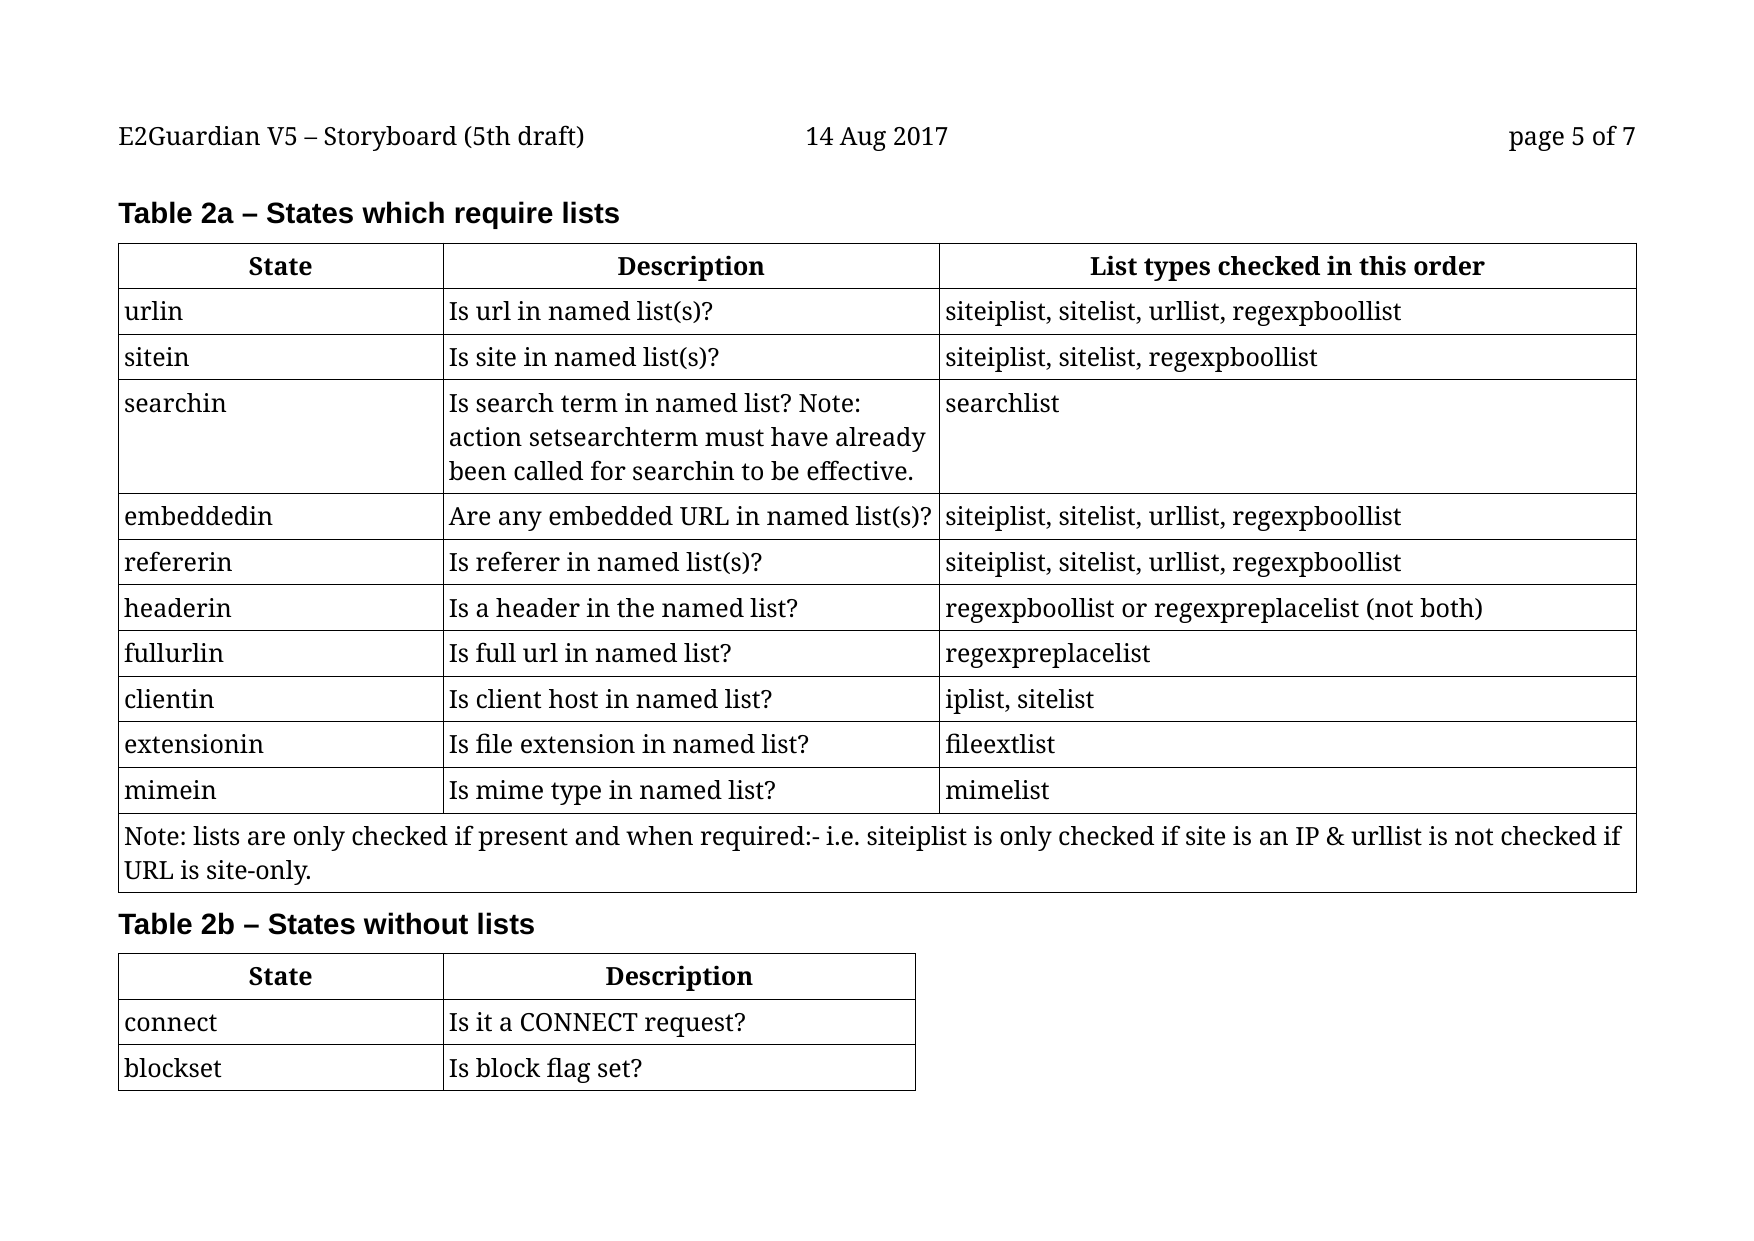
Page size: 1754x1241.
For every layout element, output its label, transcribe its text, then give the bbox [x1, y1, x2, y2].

table_cell Is search term in named list? Note: action setsearchterm must have already been called for searchin to be effective. [444, 380, 939, 493]
table_cell Is referer in named list(s)? [444, 540, 939, 584]
table_cell Are any embedded URL in named list(s)? [444, 494, 939, 539]
table_cell urlin [119, 289, 443, 334]
table_cell mimelist [940, 768, 1636, 812]
table_cell Is block flag set? [444, 1045, 915, 1090]
table_cell siteiplist, sitelist, urllist, regexpboollist [940, 494, 1636, 539]
table_cell Is client host in named list? [444, 677, 939, 721]
table_cell connect [119, 1000, 443, 1044]
table_cell refererin [119, 540, 443, 584]
table_cell extensionin [119, 722, 443, 767]
table_header List types checked in this order [940, 244, 1636, 288]
subtitle Table 2b – States without lists [118, 907, 1636, 941]
table_cell regexpboollist or regexpreplacelist (not both) [940, 585, 1636, 630]
table_cell sitein [119, 335, 443, 379]
table_cell mimein [119, 768, 443, 812]
table_header Description [444, 244, 939, 288]
table_header State [119, 954, 443, 999]
table_cell Is url in named list(s)? [444, 289, 939, 334]
table_header State [119, 244, 443, 288]
table_cell Is a header in the named list? [444, 585, 939, 630]
table_cell Is site in named list(s)? [444, 335, 939, 379]
table_cell embeddedin [119, 494, 443, 539]
table_cell blockset [119, 1045, 443, 1090]
table_cell searchin [119, 380, 443, 493]
table_cell searchlist [940, 380, 1636, 493]
table_cell siteiplist, sitelist, urllist, regexpboollist [940, 540, 1636, 584]
table_cell fullurlin [119, 631, 443, 676]
table_cell Note: lists are only checked if present and when required:- i.e. siteiplist is only checked if site is an IP & urllist is not checked if URL is site-only. [119, 814, 1636, 892]
table_cell Is mime type in named list? [444, 768, 939, 812]
table_cell Is full url in named list? [444, 631, 939, 676]
table_cell Is it a CONNECT request? [444, 1000, 915, 1044]
table_cell fileextlist [940, 722, 1636, 767]
table_cell siteiplist, sitelist, regexpboollist [940, 335, 1636, 379]
table_cell Is file extension in named list? [444, 722, 939, 767]
table_cell siteiplist, sitelist, urllist, regexpboollist [940, 289, 1636, 334]
table_cell iplist, sitelist [940, 677, 1636, 721]
table_cell regexpreplacelist [940, 631, 1636, 676]
table_cell clientin [119, 677, 443, 721]
table_cell headerin [119, 585, 443, 630]
subtitle Table 2a – States which require lists [118, 196, 1636, 230]
table_header Description [444, 954, 915, 999]
